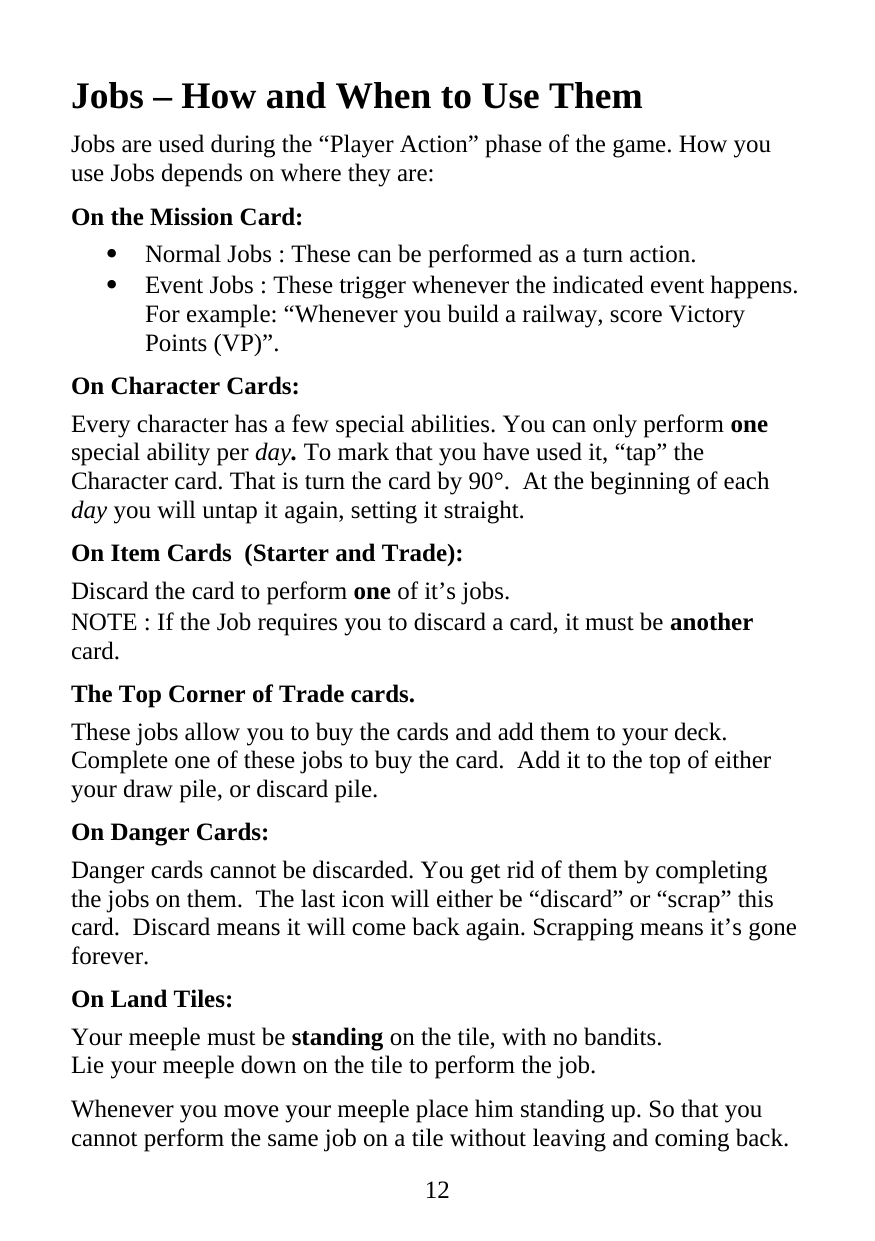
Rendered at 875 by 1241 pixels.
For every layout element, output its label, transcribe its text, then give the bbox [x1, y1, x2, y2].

list Normal Jobs : These can be performed as a turn action. [107, 239, 803, 268]
text Whenever you move your meeple place him standing up. So that you cannot perform the same job on a tile without leaving and coming back. [71, 1094, 803, 1151]
text On Danger Cards: [71, 817, 803, 846]
text These jobs allow you to buy the cards and add them to your deck. Complete one of these jobs to buy the card. Add it to the top of either your draw pile, or discard pile. [71, 717, 803, 803]
text Jobs are used during the “Player Action” phase of the game. How you use Jobs depends on where they are: [71, 129, 803, 187]
text Danger cards cannot be discarded. You get rid of them by completing the jobs on them. The last icon will either be “discard” or “scrap” this card. Discard means it will come back again. Scrapping means it’s gone forever. [71, 855, 803, 970]
text On Land Tiles: [71, 984, 803, 1013]
list Event Jobs : These trigger whenever the indicated event happens. For example: “Whenever you build a railway, score Victory Points (VP)”. [107, 271, 803, 357]
text Discard the card to perform one of it’s jobs. [71, 576, 803, 604]
text Your meeple must be standing on the tile, with no bandits. Lie your meeple down on the tile to perform the job. [71, 1022, 803, 1079]
text On Character Cards: [71, 371, 803, 400]
text NOTE : If the Job requires you to discard a card, it must be another card. [71, 607, 803, 665]
subtitle Jobs – How and When to Use Them [71, 74, 803, 117]
text The Top Corner of Trade cards. [71, 679, 803, 708]
text Every character has a few special abilities. You can only perform one special ability per day. To mark that you have used it, “tap” the Character card. That is turn the card by 90°. At the beginning of each day you will untap it again, setting it straight. [71, 409, 803, 524]
text On the Mission Card: [71, 202, 803, 230]
text On Item Cards (Starter and Trade): [71, 538, 803, 567]
